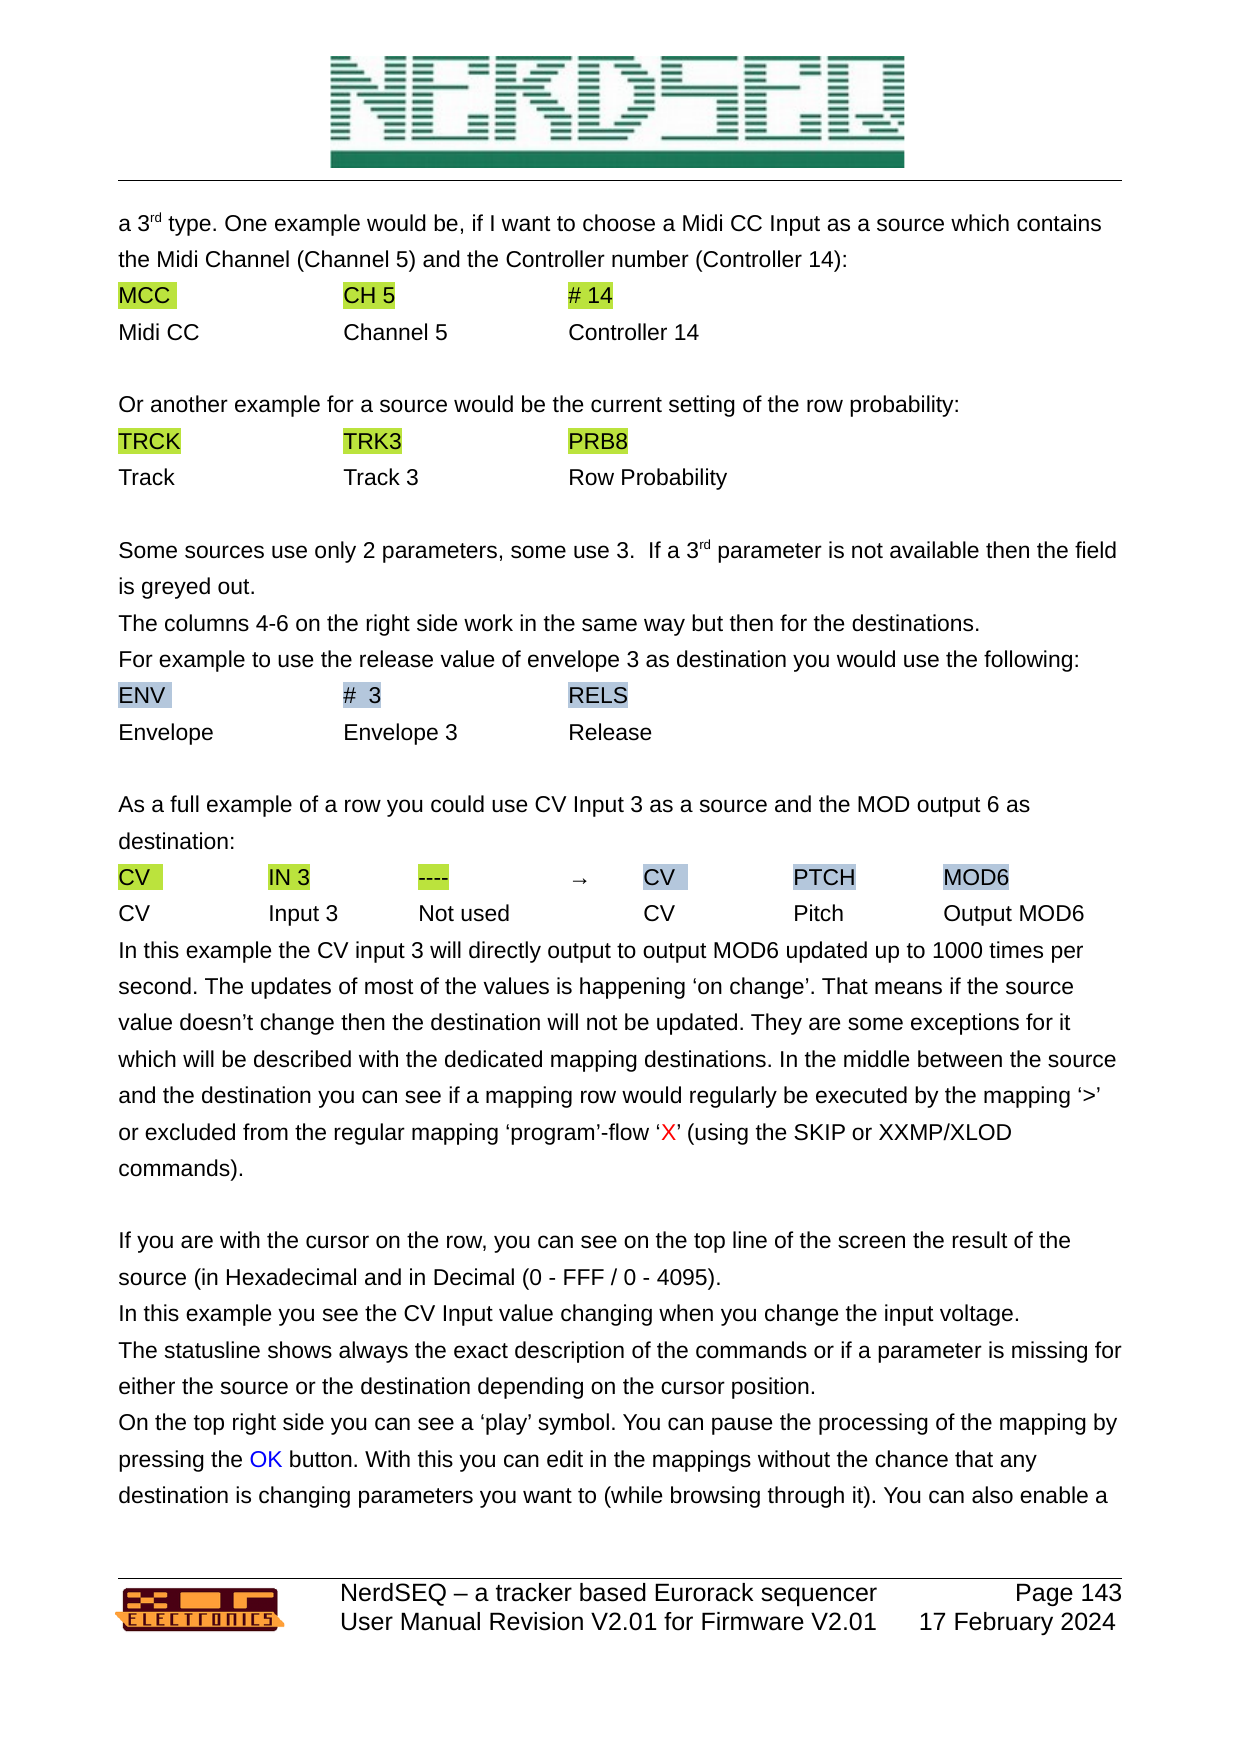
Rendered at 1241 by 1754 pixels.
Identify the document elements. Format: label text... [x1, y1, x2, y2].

text The columns 4-6 on the right side work in the same way but then for the destinations. [118, 609, 1122, 636]
text Or another example for a source would be the current setting of the row probability: [118, 391, 1122, 418]
text Midi CC Channel 5 Controller 14 [118, 319, 1122, 345]
picture [330, 56, 905, 168]
text For example to use the release value of envelope 3 as destination you would use the following: [118, 646, 1122, 672]
text Some sources use only 2 parameters, some use 3. If a 3rd parameter is not available then the field is greyed out. [118, 537, 1122, 599]
text Envelope Envelope 3 Release [118, 718, 1122, 745]
text In this example you see the CV Input value changing when you change the input voltage. [118, 1300, 1122, 1327]
text MCC CH 5 # 14 [118, 282, 1122, 309]
text In this example the CV input 3 will directly output to output MOD6 updated up to 1000 times per second. The updates of most of the values is happening ‘on change’. That means if the source value doesn’t change then the destination will not be updated. They are some exceptions for it which will be described with the dedicated mapping destinations. In the middle between the source and the destination you can see if a mapping row would regularly be executed by the mapping ‘>’ or excluded from the regular mapping ‘program’-flow ‘X’ (using the SKIP or XXMP/XLOD commands). [118, 937, 1122, 1181]
text If you are with the cursor on the row, you can see on the top line of the screen the result of the source (in Hexadecimal and in Decimal (0 - FFF / 0 - 4095). [118, 1227, 1122, 1290]
text TRCK TRK3 PRB8 [118, 428, 1122, 454]
text Track Track 3 Row Probability [118, 464, 1122, 490]
text CV IN 3 ---- → CV PTCH MOD6 [118, 864, 1122, 890]
text CV Input 3 Not used CV Pitch Output MOD6 [118, 900, 1122, 927]
text The statusline shows always the exact description of the commands or if a parameter is missing for either the source or the destination depending on the cursor position. [118, 1337, 1122, 1399]
text a 3rd type. One example would be, if I want to choose a Midi CC Input as a source which contains the Midi Channel (Channel 5) and the Controller number (Controller 14): [118, 209, 1122, 272]
picture [115, 1584, 285, 1634]
text On the top right side you can see a ‘play’ symbol. You can pause the processing of the mapping by pressing the OK button. With this you can edit in the mappings without the chance that any destination is changing parameters you want to (while browsing through it). You can also enable a [118, 1409, 1122, 1508]
text As a full example of a row you could use CV Input 3 as a source and the MOD output 6 as destination: [118, 791, 1122, 854]
text ENV # 3 RELS [118, 682, 1122, 708]
